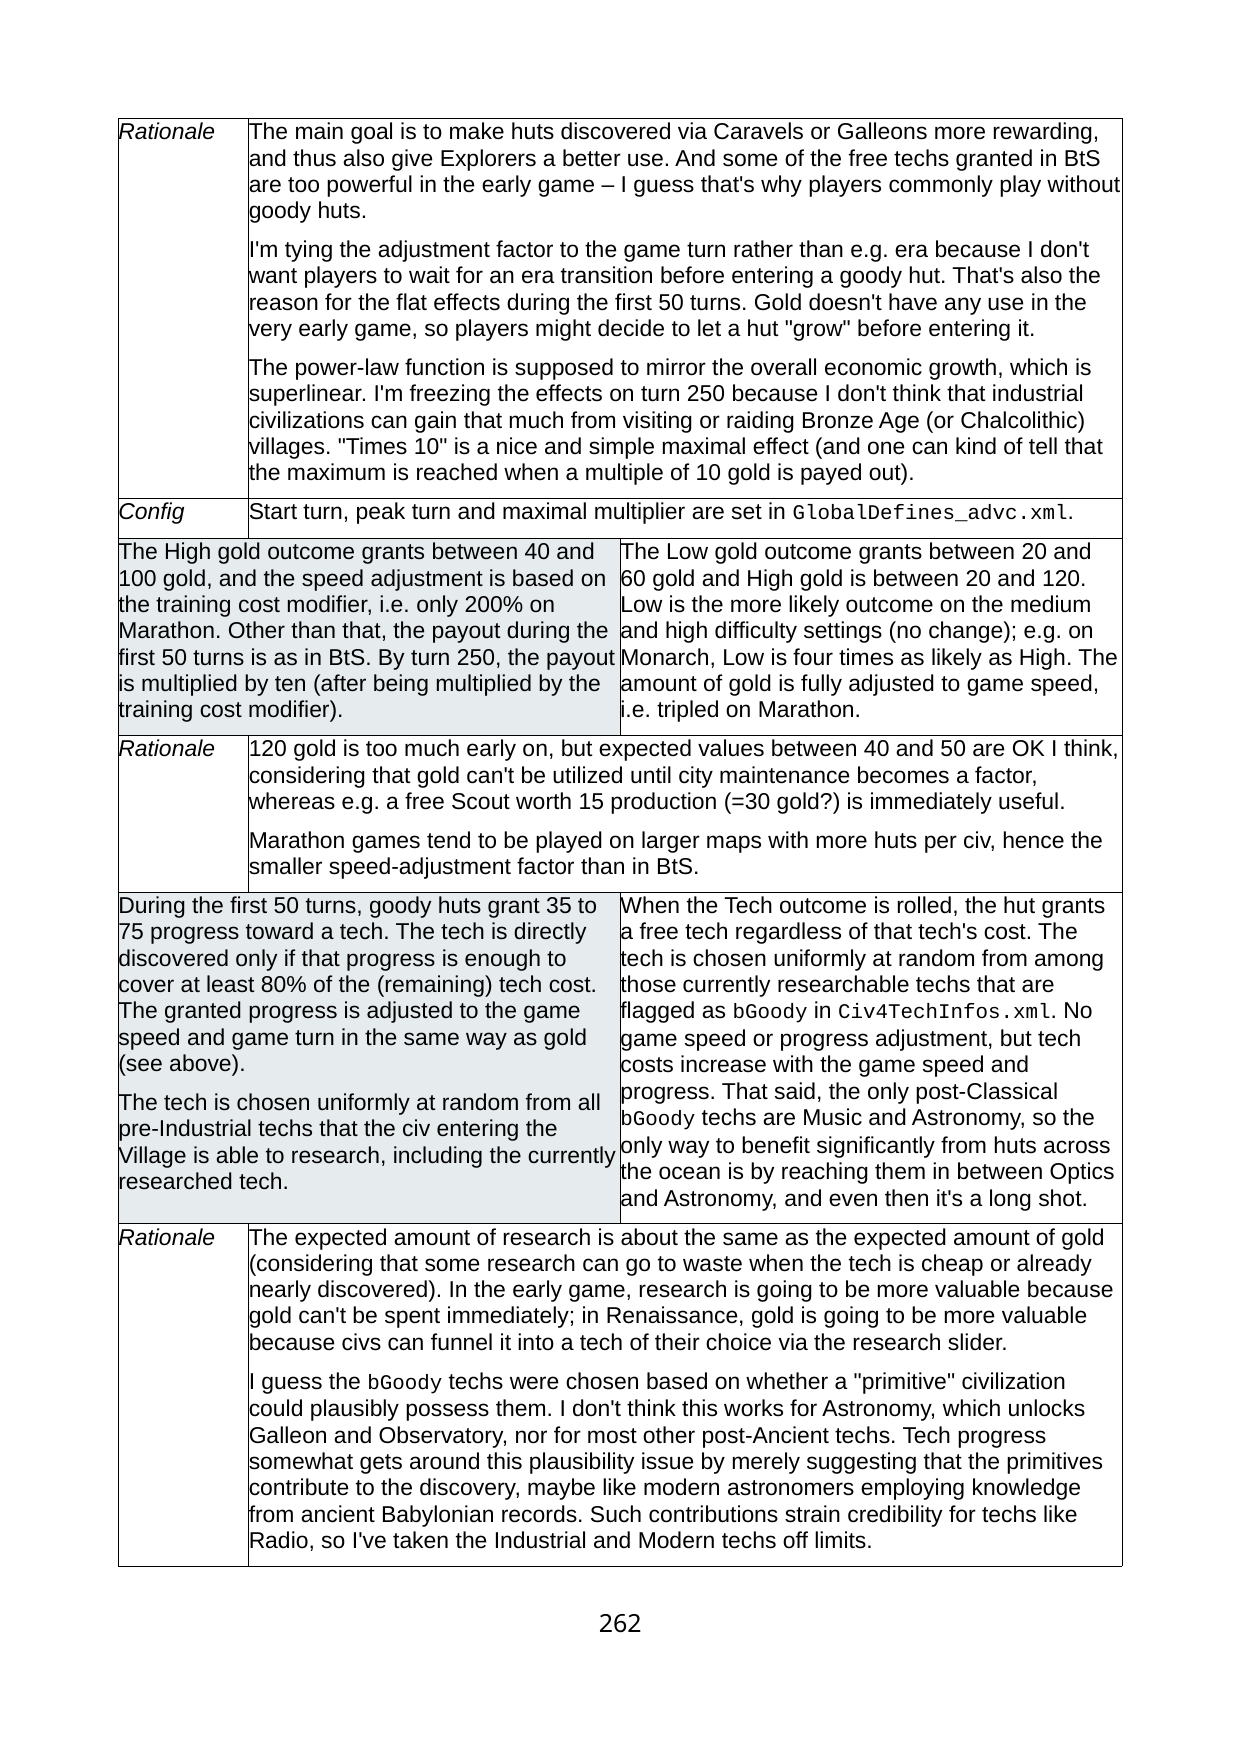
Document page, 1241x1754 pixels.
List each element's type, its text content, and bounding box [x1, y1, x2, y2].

table_cell The High gold outcome grants between 40 and 100 gold, and the speed adjustment is based on the training cost modifier, i.e. only 200% on Marathon. Other than that, the payout during the first 50 turns is as in BtS. By turn 250, the payout is multiplied by ten (after being multiplied by the training cost modifier). [119, 539, 620, 735]
table_cell 120 gold is too much early on, but expected values between 40 and 50 are OK I think, considering that gold can't be utilized until city maintenance becomes a factor, whereas e.g. a free Scout worth 15 production (=30 gold?) is immediately useful. Marathon games tend to be played on larger maps with more huts per civ, hence the smaller speed-adjustment factor than in BtS. [249, 736, 1122, 892]
table_cell Rationale [119, 119, 248, 498]
table_cell During the first 50 turns, goody huts grant 35 to 75 progress toward a tech. The tech is directly discovered only if that progress is enough to cover at least 80% of the (remaining) tech cost. The granted progress is adjusted to the game speed and game turn in the same way as gold (see above). The tech is chosen uniformly at random from all pre-Industrial techs that the civ entering the Village is able to research, including the currently researched tech. [119, 893, 620, 1223]
table_cell Start turn, peak turn and maximal multiplier are set in GlobalDefines_advc.xml. [249, 499, 1122, 538]
table_cell Config [119, 499, 248, 538]
table_cell The expected amount of research is about the same as the expected amount of gold (considering that some research can go to waste when the tech is cheap or already nearly discovered). In the early game, research is going to be more valuable because gold can't be spent immediately; in Renaissance, gold is going to be more valuable because civs can funnel it into a tech of their choice via the research slider. I guess the bGoody techs were chosen based on whether a "primitive" civilization could plausibly possess them. I don't think this works for Astronomy, which unlocks Galleon and Observatory, nor for most other post-Ancient techs. Tech progress somewhat gets around this plausibility issue by merely suggesting that the primitives contribute to the discovery, maybe like modern astronomers employing knowledge from ancient Babylonian records. Such contributions strain credibility for techs like Radio, so I've taken the Industrial and Modern techs off limits. [249, 1224, 1122, 1566]
table_cell When the Tech outcome is rolled, the hut grants a free tech regardless of that tech's cost. The tech is chosen uniformly at random from among those currently researchable techs that are flagged as bGoody in Civ4TechInfos.xml. No game speed or progress adjustment, but tech costs increase with the game speed and progress. That said, the only post-Classical bGoody techs are Music and Astronomy, so the only way to benefit significantly from huts across the ocean is by reaching them in between Optics and Astronomy, and even then it's a long shot. [621, 893, 1122, 1223]
table_cell Rationale [119, 1224, 248, 1566]
table_cell Rationale [119, 736, 248, 892]
table_cell The Low gold outcome grants between 20 and 60 gold and High gold is between 20 and 120. Low is the more likely outcome on the medium and high difficulty settings (no change); e.g. on Monarch, Low is four times as likely as High. The amount of gold is fully adjusted to game speed, i.e. tripled on Marathon. [621, 539, 1122, 735]
table_cell The main goal is to make huts discovered via Caravels or Galleons more rewarding, and thus also give Explorers a better use. And some of the free techs granted in BtS are too powerful in the early game – I guess that's why players commonly play without goody huts. I'm tying the adjustment factor to the game turn rather than e.g. era because I don't want players to wait for an era transition before entering a goody hut. That's also the reason for the flat effects during the first 50 turns. Gold doesn't have any use in the very early game, so players might decide to let a hut "grow" before entering it. The power-law function is supposed to mirror the overall economic growth, which is superlinear. I'm freezing the effects on turn 250 because I don't think that industrial civilizations can gain that much from visiting or raiding Bronze Age (or Chalcolithic) villages. "Times 10" is a nice and simple maximal effect (and one can kind of tell that the maximum is reached when a multiple of 10 gold is payed out). [249, 119, 1122, 498]
